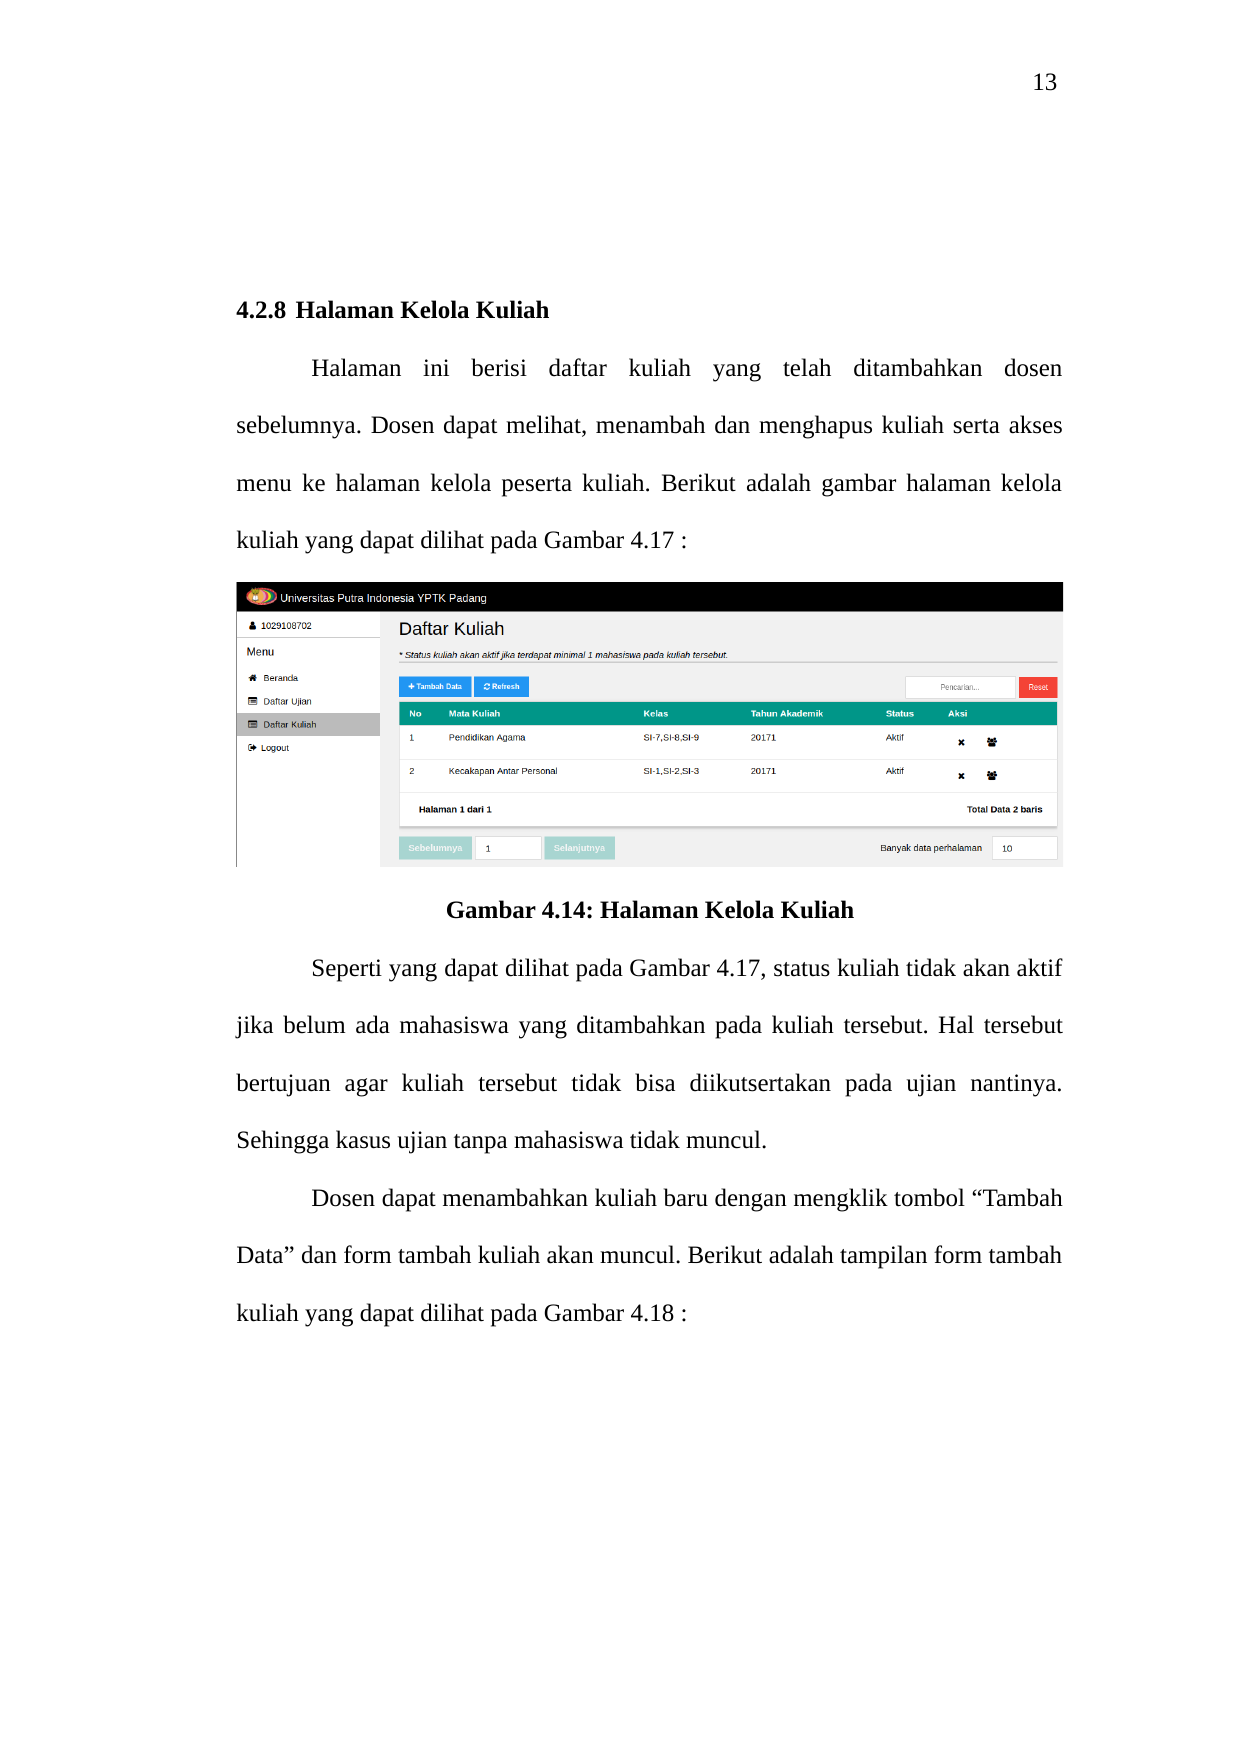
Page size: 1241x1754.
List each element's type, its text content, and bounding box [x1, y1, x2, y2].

text Seperti yang dapat dilihat pada Gambar 4.17, status kuliah tidak akan aktif jika belum ada mahasiswa yang ditambahkan pada kuliah tersebut. Hal tersebut bertujuan agar kuliah tersebut tidak bisa diikutsertakan pada ujian nantinya. Sehingga kasus ujian tanpa mahasiswa tidak muncul. [236, 953, 1063, 1154]
text Halaman ini berisi daftar kuliah yang telah ditambahkan dosen sebelumnya. Dosen dapat melihat, menambah dan menghapus kuliah serta akses menu ke halaman kelola peserta kuliah. Berikut adalah gambar halaman kelola kuliah yang dapat dilihat pada Gambar 4.17 : [236, 353, 1063, 554]
subtitle 4.2.8 Halaman Kelola Kuliah [236, 295, 1063, 324]
text Gambar 4.14: Halaman Kelola Kuliah [236, 867, 1063, 924]
picture [236, 582, 1064, 867]
text Dosen dapat menambahkan kuliah baru dengan mengklik tombol “Tambah Data” dan form tambah kuliah akan muncul. Berikut adalah tampilan form tambah kuliah yang dapat dilihat pada Gambar 4.18 : [236, 1183, 1063, 1327]
